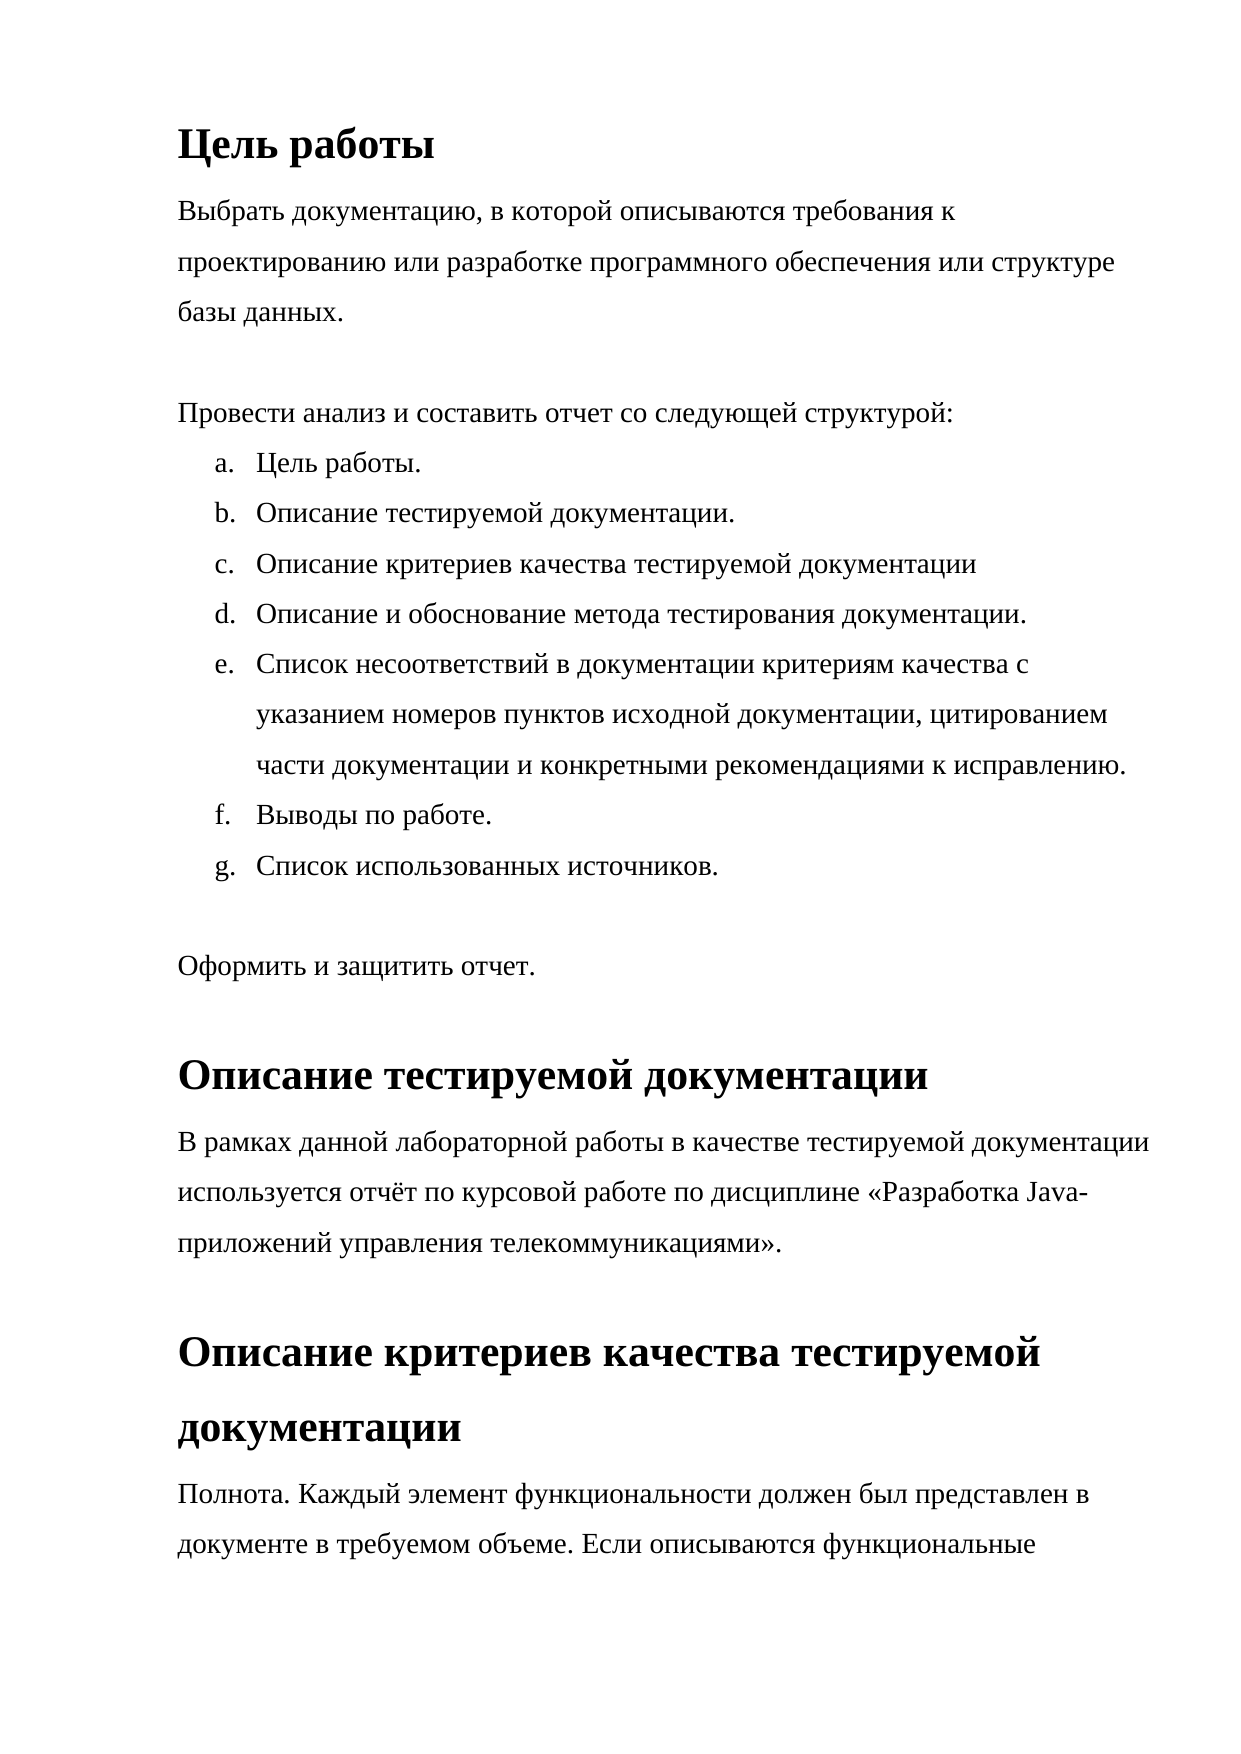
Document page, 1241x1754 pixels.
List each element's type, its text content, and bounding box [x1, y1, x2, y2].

text Описание тестируемой документации [177, 1049, 1152, 1099]
text Цель работы [177, 118, 1152, 168]
text Выбрать документацию, в которой описываются требования к проектированию или разработке программного обеспечения или структуре базы данных. [177, 193, 1152, 328]
text Провести анализ и составить отчет со следующей структурой: [177, 395, 1152, 428]
list Описание и обоснование метода тестирования документации. [214, 596, 1152, 629]
list Цель работы. [214, 445, 1152, 479]
list Список несоответствий в документации критериям качества с указанием номеров пунктов исходной документации, цитированием части документации и конкретными рекомендациями к исправлению. [214, 646, 1152, 781]
text Оформить и защитить отчет. [177, 948, 1152, 982]
list Описание тестируемой документации. [214, 495, 1152, 529]
list Список использованных источников. [214, 848, 1152, 881]
list Описание критериев качества тестируемой документации [214, 546, 1152, 579]
text Описание критериев качества тестируемой документации [177, 1326, 1152, 1451]
list Выводы по работе. [214, 797, 1152, 831]
text В рамках данной лабораторной работы в качестве тестируемой документации используется отчёт по курсовой работе по дисциплине «Разработка Java-приложений управления телекоммуникациями». [177, 1124, 1152, 1258]
text Полнота. Каждый элемент функциональности должен был представлен в документе в требуемом объеме. Если описываются функциональные [177, 1476, 1152, 1560]
